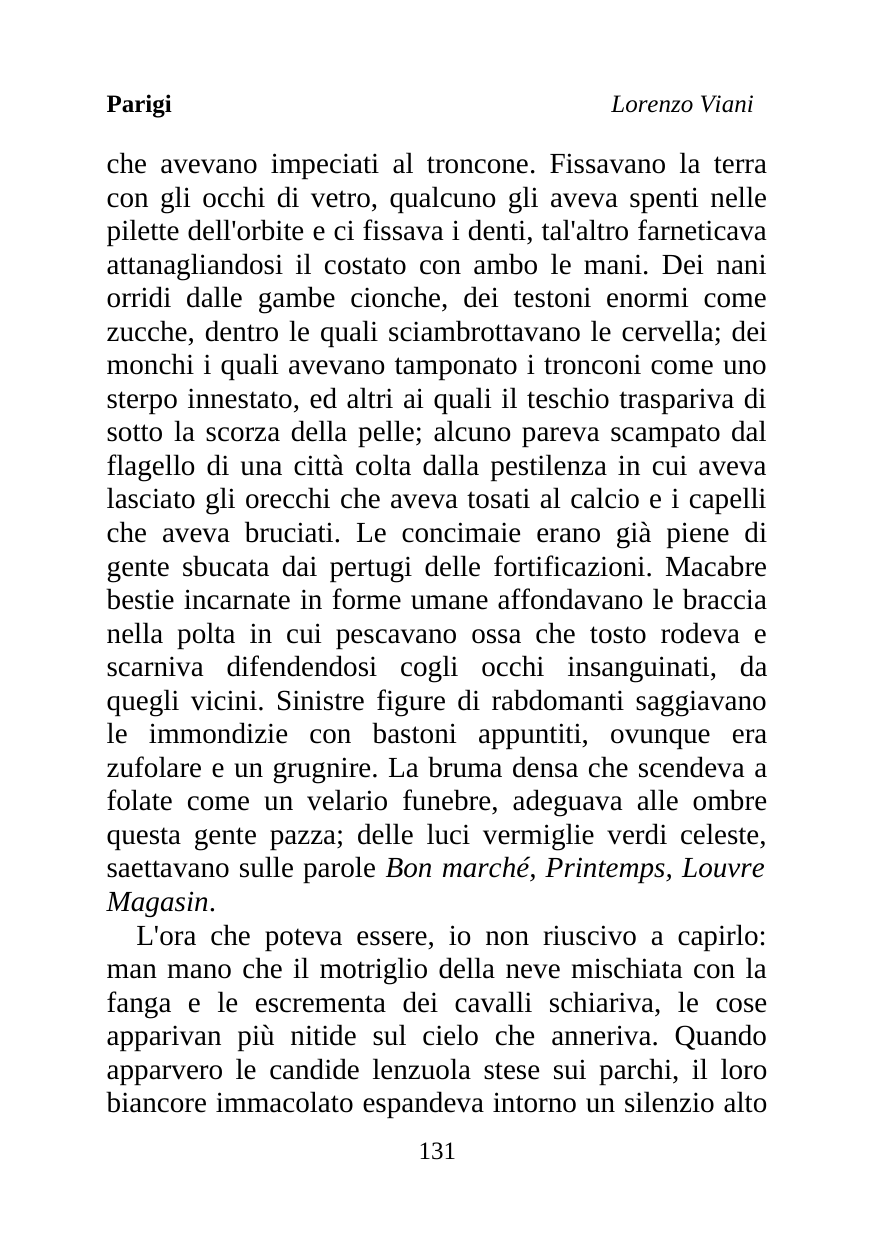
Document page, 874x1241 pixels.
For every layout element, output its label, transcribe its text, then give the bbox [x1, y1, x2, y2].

text L'ora che poteva essere, io non riuscivo a capirlo: man mano che il motriglio della neve mischiata con la fanga e le escrementa dei cavalli schiariva, le cose apparivan più nitide sul cielo che anneriva. Quando apparvero le candide lenzuola stese sui parchi, il loro biancore immacolato espandeva intorno un silenzio alto [106, 918, 768, 1119]
text che avevano impeciati al troncone. Fissavano la terra con gli occhi di vetro, qualcuno gli aveva spenti nelle pilette dell'orbite e ci fissava i denti, tal'altro farneticava attanagliandosi il costato con ambo le mani. Dei nani orridi dalle gambe cionche, dei testoni enormi come zucche, dentro le quali sciambrottavano le cervella; dei monchi i quali avevano tamponato i tronconi come uno sterpo innestato, ed altri ai quali il teschio traspariva di sotto la scorza della pelle; alcuno pareva scampato dal flagello di una città colta dalla pestilenza in cui aveva lasciato gli orecchi che aveva tosati al calcio e i capelli che aveva bruciati. Le concimaie erano già piene di gente sbucata dai pertugi delle fortificazioni. Macabre bestie incarnate in forme umane affondavano le braccia nella polta in cui pescavano ossa che tosto rodeva e scarniva difendendosi cogli occhi insanguinati, da quegli vicini. Sinistre figure di rabdomanti saggiavano le immondizie con bastoni appuntiti, ovunque era zufolare e un grugnire. La bruma densa che scendeva a folate come un velario funebre, adeguava alle ombre questa gente pazza; delle luci vermiglie verdi celeste, saettavano sulle parole Bon marché, Printemps, Louvre Magasin. [106, 146, 768, 918]
